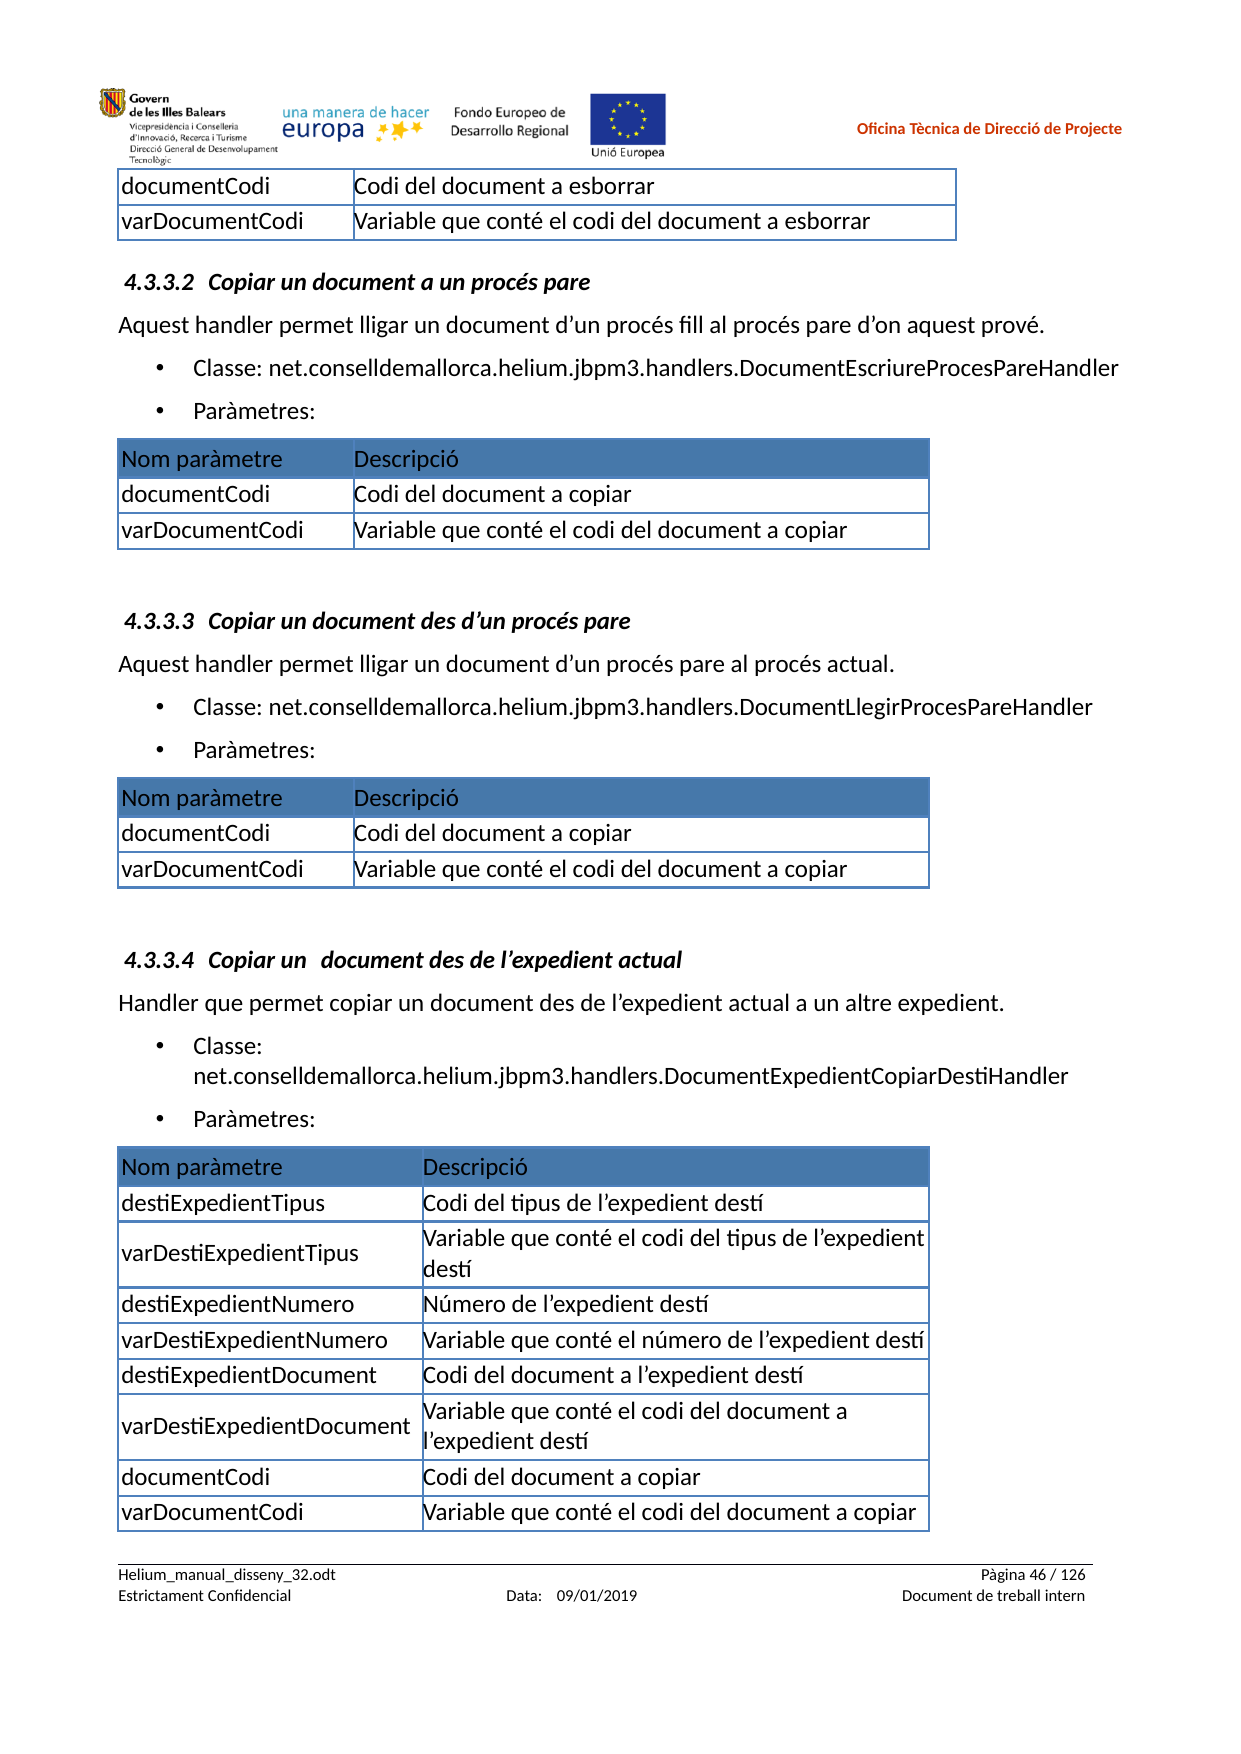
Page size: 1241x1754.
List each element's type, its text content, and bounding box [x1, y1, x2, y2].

subtitle Copiar un document des de l’expedient actual [118, 944, 1122, 974]
list Classe: net.conselldemallorca.helium.jbpm3.handlers.DocumentExpedientCopiarDestiHandler [156, 1030, 1122, 1091]
text Aquest handler permet lligar un document d’un procés fill al procés pare d’on aquest prové. [118, 309, 1122, 339]
table_cell varDestiExpedientTipus [119, 1223, 422, 1286]
table_cell varDocumentCodi [119, 206, 353, 239]
subtitle Copiar un document a un procés pare [118, 266, 1122, 296]
table_cell Variable que conté el codi del document a copiar [424, 1497, 928, 1530]
table_cell Variable que conté el número de l’expedient destí [424, 1324, 928, 1357]
list Paràmetres: [156, 1103, 1122, 1134]
list Classe: net.conselldemallorca.helium.jbpm3.handlers.DocumentEscriureProcesPareHandler [156, 352, 1122, 382]
table_cell documentCodi [119, 479, 353, 512]
text Handler que permet copiar un document des de l’expedient actual a un altre expedient. [118, 987, 1122, 1017]
table_cell destiExpedientNumero [119, 1289, 422, 1322]
table_header Nom paràmetre [119, 779, 353, 815]
table_cell destiExpedientTipus [119, 1187, 422, 1220]
table_cell documentCodi [119, 1461, 422, 1494]
table_cell destiExpedientDocument [119, 1360, 422, 1393]
table_cell Codi del tipus de l’expedient destí [424, 1187, 928, 1220]
table_cell varDestiExpedientNumero [119, 1324, 422, 1357]
table_cell varDocumentCodi [119, 1497, 422, 1530]
table_cell Variable que conté el codi del document a esborrar [355, 206, 955, 239]
table_cell varDocumentCodi [119, 514, 353, 547]
list Paràmetres: [156, 395, 1122, 425]
table_cell varDocumentCodi [119, 853, 353, 886]
table_header Descripció [355, 779, 928, 815]
table_cell varDestiExpedientDocument [119, 1395, 422, 1459]
text Aquest handler permet lligar un document d’un procés pare al procés actual. [118, 648, 1122, 678]
table_cell Variable que conté el codi del document a copiar [355, 853, 928, 886]
table_cell Codi del document a copiar [424, 1461, 928, 1494]
table_cell Codi del document a copiar [355, 818, 928, 851]
table_cell Variable que conté el codi del tipus de l’expedient destí [424, 1223, 928, 1286]
table_header Descripció [424, 1149, 928, 1185]
table_cell documentCodi [119, 170, 353, 203]
table_cell Codi del document a copiar [355, 479, 928, 512]
table_cell documentCodi [119, 818, 353, 851]
table_cell Variable que conté el codi del document a copiar [355, 514, 928, 547]
subtitle Copiar un document des d’un procés pare [118, 605, 1122, 635]
picture [99, 87, 668, 166]
table_header Nom paràmetre [119, 440, 353, 476]
table_cell Variable que conté el codi del document a l’expedient destí [424, 1395, 928, 1459]
table_cell Codi del document a esborrar [355, 170, 955, 203]
list Classe: net.conselldemallorca.helium.jbpm3.handlers.DocumentLlegirProcesPareHandler [156, 691, 1122, 721]
table_header Nom paràmetre [119, 1149, 422, 1185]
list Paràmetres: [156, 734, 1122, 764]
table_header Descripció [355, 440, 928, 476]
table_cell Codi del document a l’expedient destí [424, 1360, 928, 1393]
table_cell Número de l’expedient destí [424, 1289, 928, 1322]
